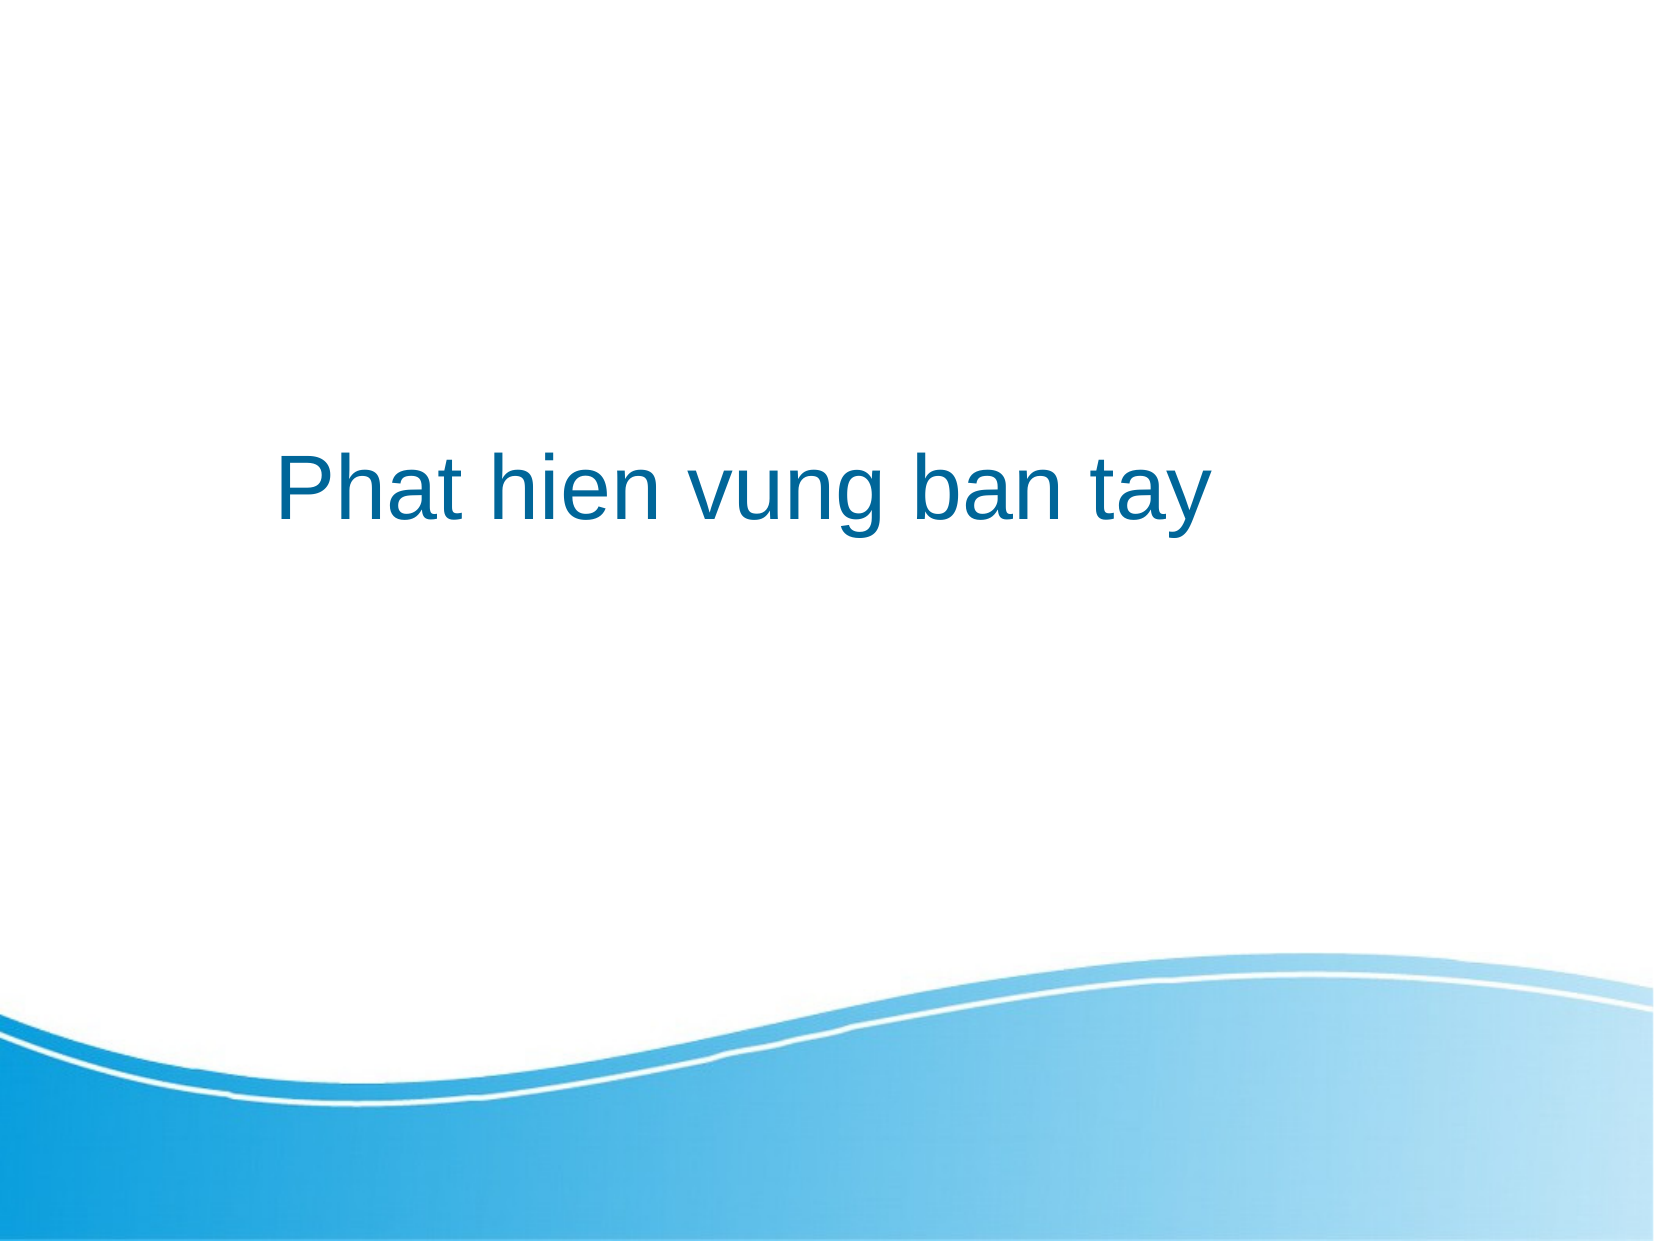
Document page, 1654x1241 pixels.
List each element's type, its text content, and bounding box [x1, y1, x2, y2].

title Phat hien vung ban tay [0, 384, 1489, 592]
picture [85, 1053, 95, 1059]
picture [0, 952, 1654, 1241]
